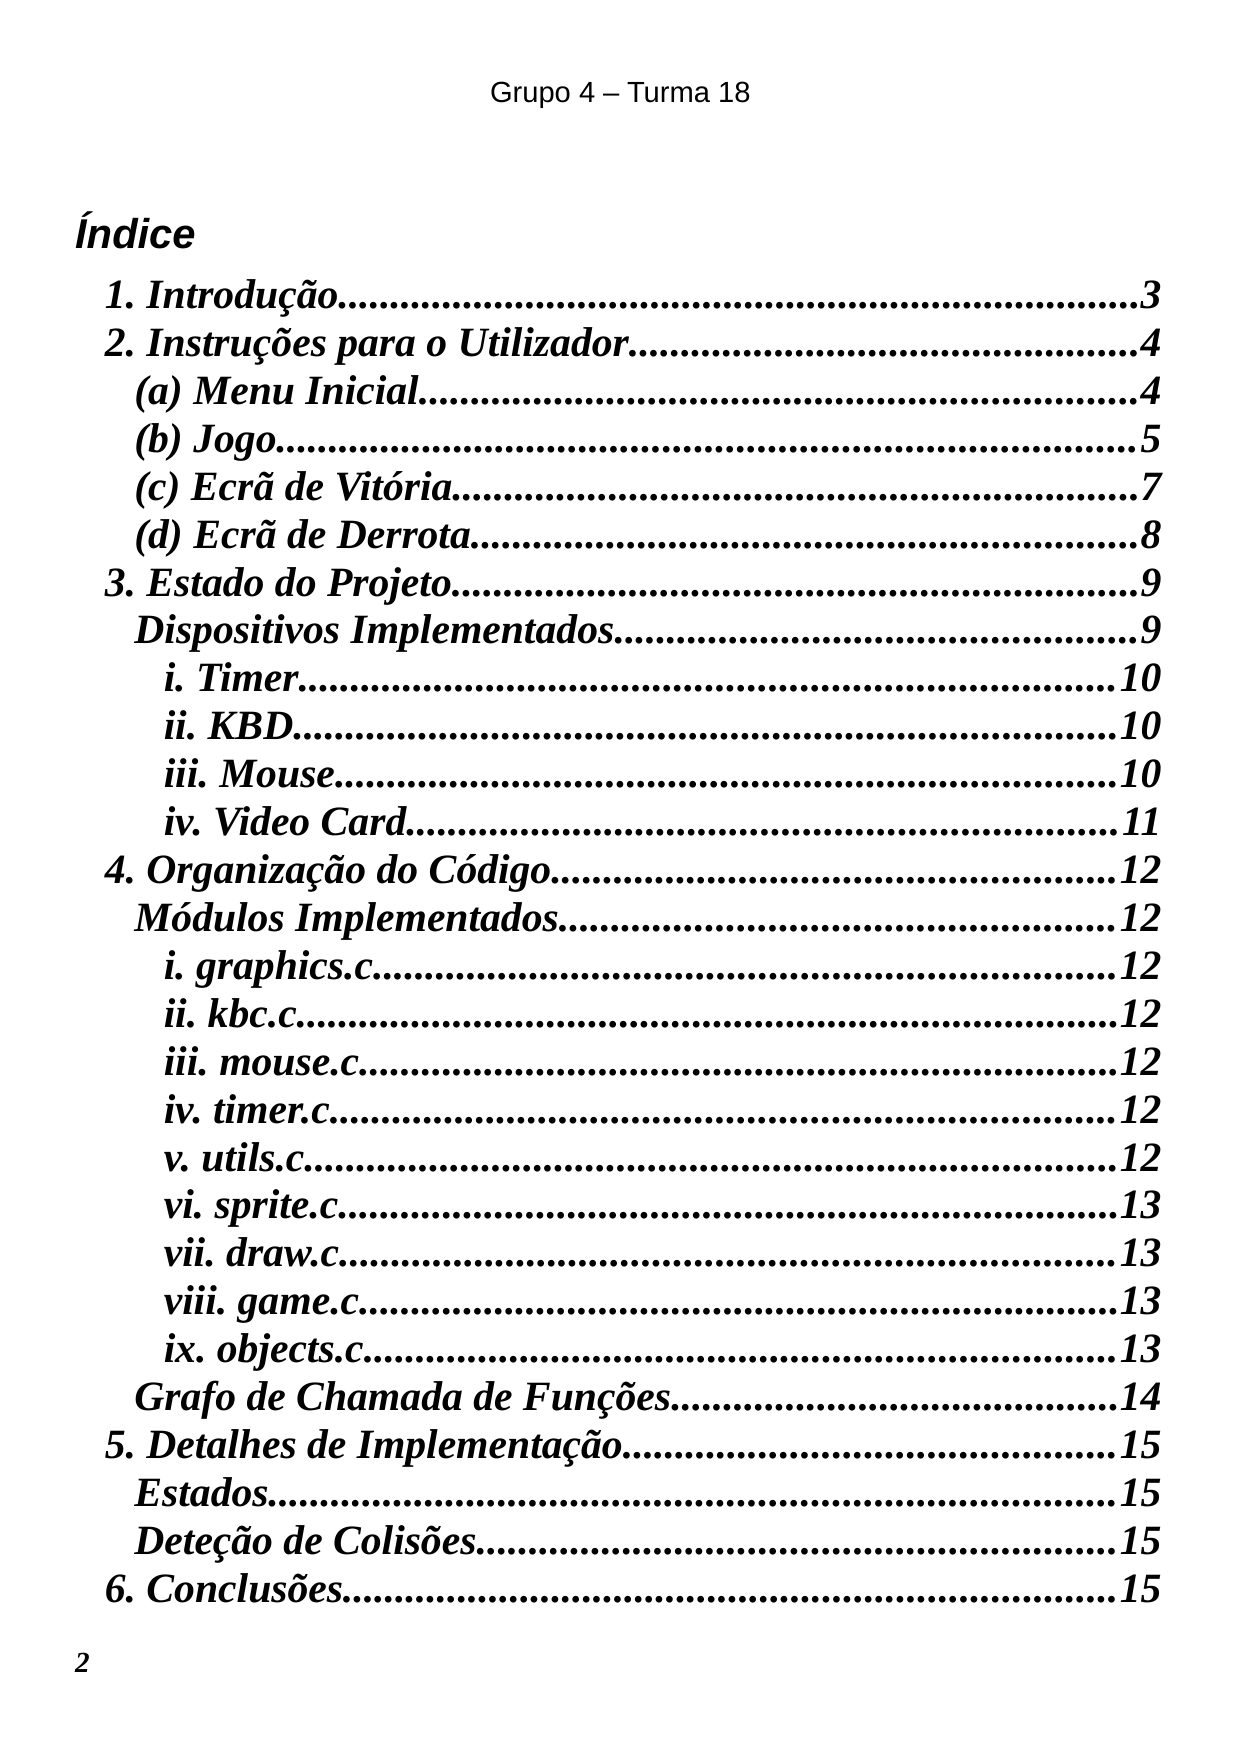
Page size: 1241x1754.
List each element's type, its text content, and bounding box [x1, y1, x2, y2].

text 4. Organização do Código 12 [104, 844, 1165, 892]
text (c) Ecrã de Vitória 7 [134, 461, 1165, 509]
text ii. KBD 10 [163, 701, 1165, 749]
text ii. kbc.c 12 [163, 988, 1165, 1036]
text viii. game.c 13 [163, 1276, 1165, 1324]
text 3. Estado do Projeto 9 [104, 557, 1165, 605]
text vii. draw.c 13 [163, 1228, 1165, 1276]
text 5. Detalhes de Implementação 15 [104, 1419, 1165, 1467]
text v. utils.c 12 [163, 1132, 1165, 1180]
text vi. sprite.c 13 [163, 1180, 1165, 1228]
text 2. Instruções para o Utilizador 4 [104, 317, 1165, 365]
text Grafo de Chamada de Funções 14 [134, 1372, 1165, 1419]
text iii. mouse.c 12 [163, 1036, 1165, 1084]
subtitle Índice [75, 209, 1165, 257]
text i. graphics.c 12 [163, 940, 1165, 988]
text Módulos Implementados 12 [134, 892, 1165, 940]
text Estados 15 [134, 1467, 1165, 1515]
text iv. Video Card 11 [163, 797, 1165, 844]
text (b) Jogo 5 [134, 413, 1165, 461]
text iv. timer.c 12 [163, 1084, 1165, 1132]
text (a) Menu Inicial 4 [134, 365, 1165, 413]
text (d) Ecrã de Derrota 8 [134, 509, 1165, 557]
text iii. Mouse 10 [163, 749, 1165, 797]
text 6. Conclusões 15 [104, 1563, 1165, 1611]
text Dispositivos Implementados 9 [134, 605, 1165, 653]
text Deteção de Colisões 15 [134, 1515, 1165, 1563]
text ix. objects.c 13 [163, 1324, 1165, 1372]
text 1. Introdução 3 [104, 269, 1165, 317]
text i. Timer 10 [163, 653, 1165, 701]
